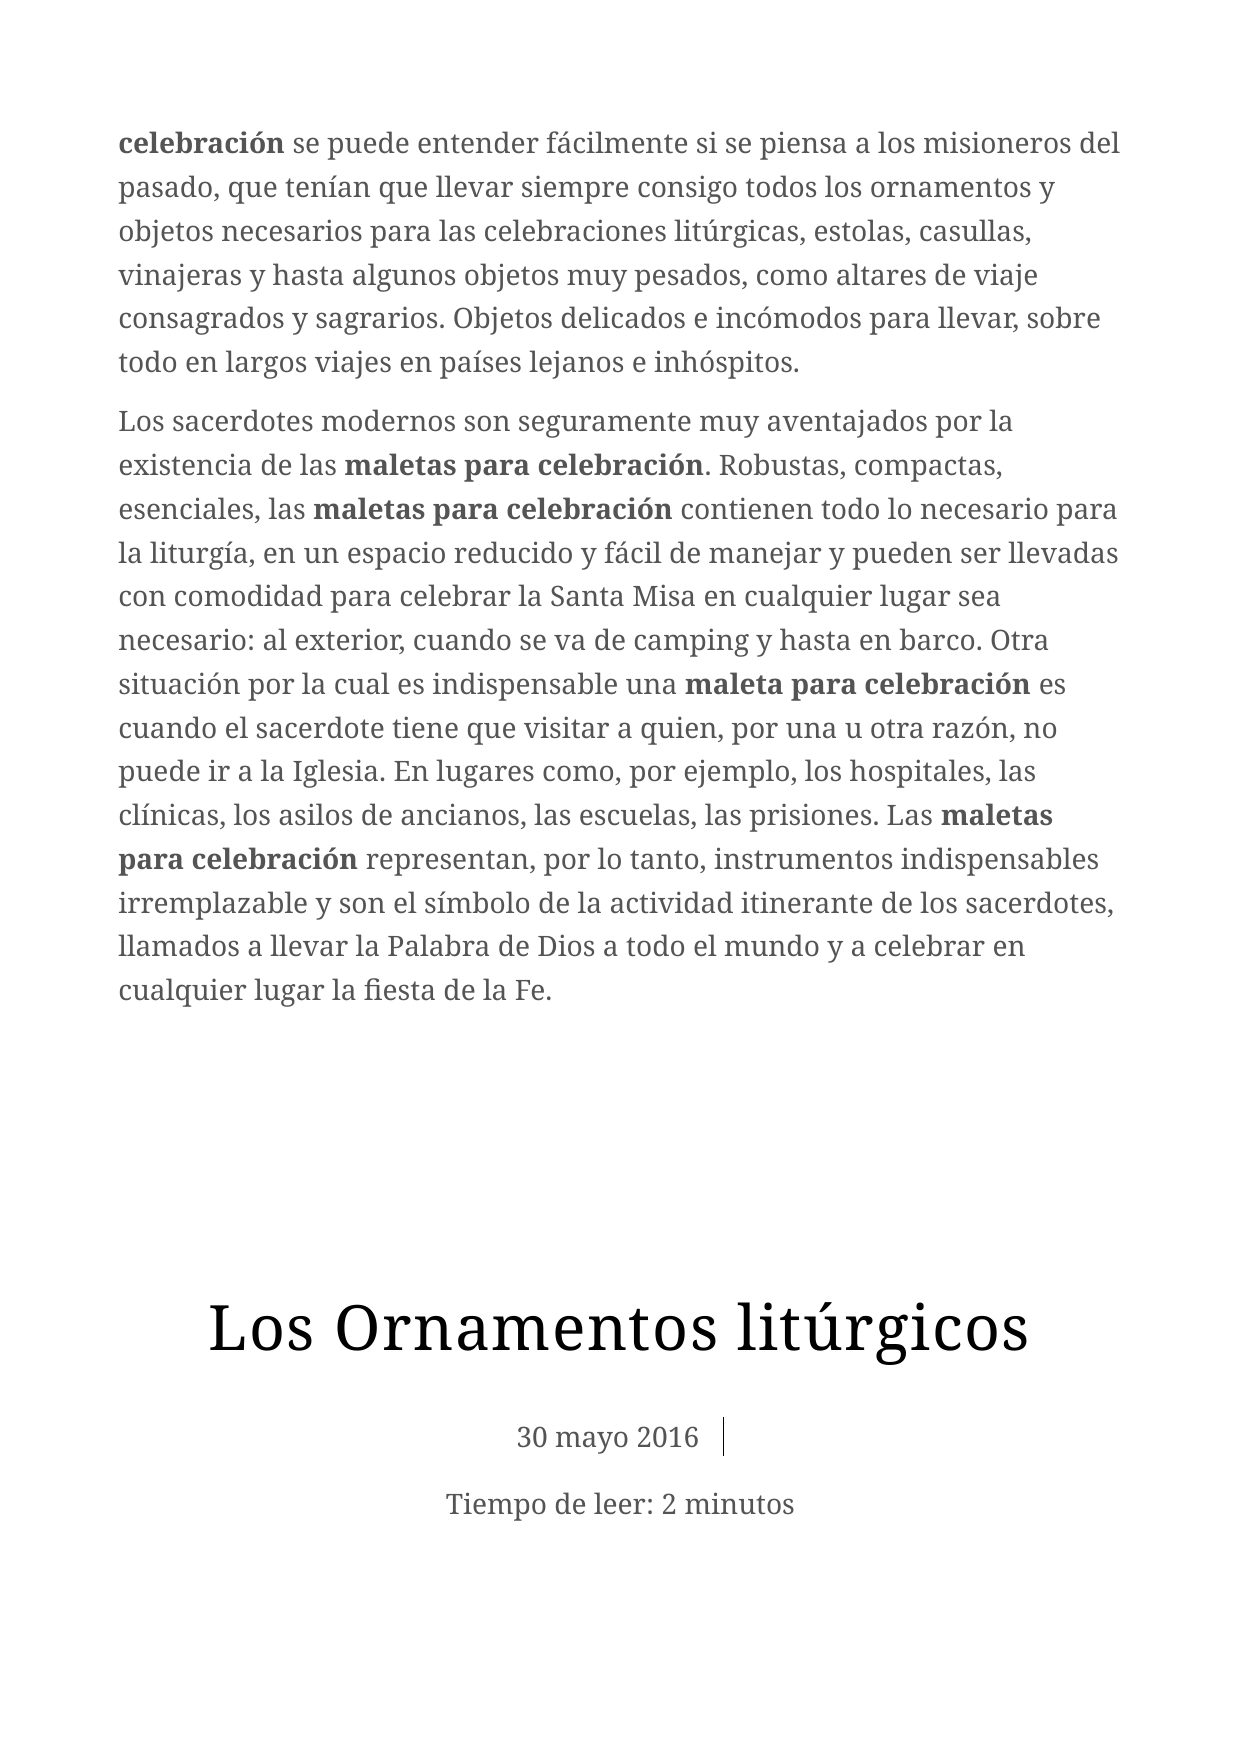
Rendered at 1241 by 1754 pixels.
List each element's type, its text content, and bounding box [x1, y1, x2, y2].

text [724, 1417, 1122, 1456]
text celebración se puede entender fácilmente si se piensa a los misioneros del pasado, que tenían que llevar siempre consigo todos los ornamentos y objetos necesarios para las celebraciones litúrgicas, estolas, casullas, vinajeras y hasta algunos objetos muy pesados, como altares de viaje consagrados y sagrarios. Objetos delicados e incómodos para llevar, sobre todo en largos viajes en países lejanos e inhóspitos. [118, 118, 1122, 381]
text Los sacerdotes modernos son seguramente muy aventajados por la existencia de las maletas para celebración. Robustas, compactas, esenciales, las maletas para celebración contienen todo lo necesario para la liturgía, en un espacio reducido y fácil de manejar y pueden ser llevadas con comodidad para celebrar la Santa Misa en cualquier lugar sea necesario: al exterior, cuando se va de camping y hasta en barco. Otra situación por la cual es indispensable una maleta para celebración es cuando el sacerdote tiene que visitar a quien, por una u otra razón, no puede ir a la Iglesia. En lugares como, por ejemplo, los hospitales, las clínicas, los asilos de ancianos, las escuelas, las prisiones. Las maletas para celebración representan, por lo tanto, instrumentos indispensables irremplazable y son el símbolo de la actividad itinerante de los sacerdotes, llamados a llevar la Palabra de Dios a todo el mundo y a celebrar en cualquier lugar la fiesta de la Fe. [118, 396, 1122, 1009]
text Tiempo de leer: 2 minutos [118, 1485, 1122, 1523]
subtitle Los Ornamentos litúrgicos [118, 1283, 1122, 1368]
text 30 mayo 2016 [118, 1417, 723, 1456]
